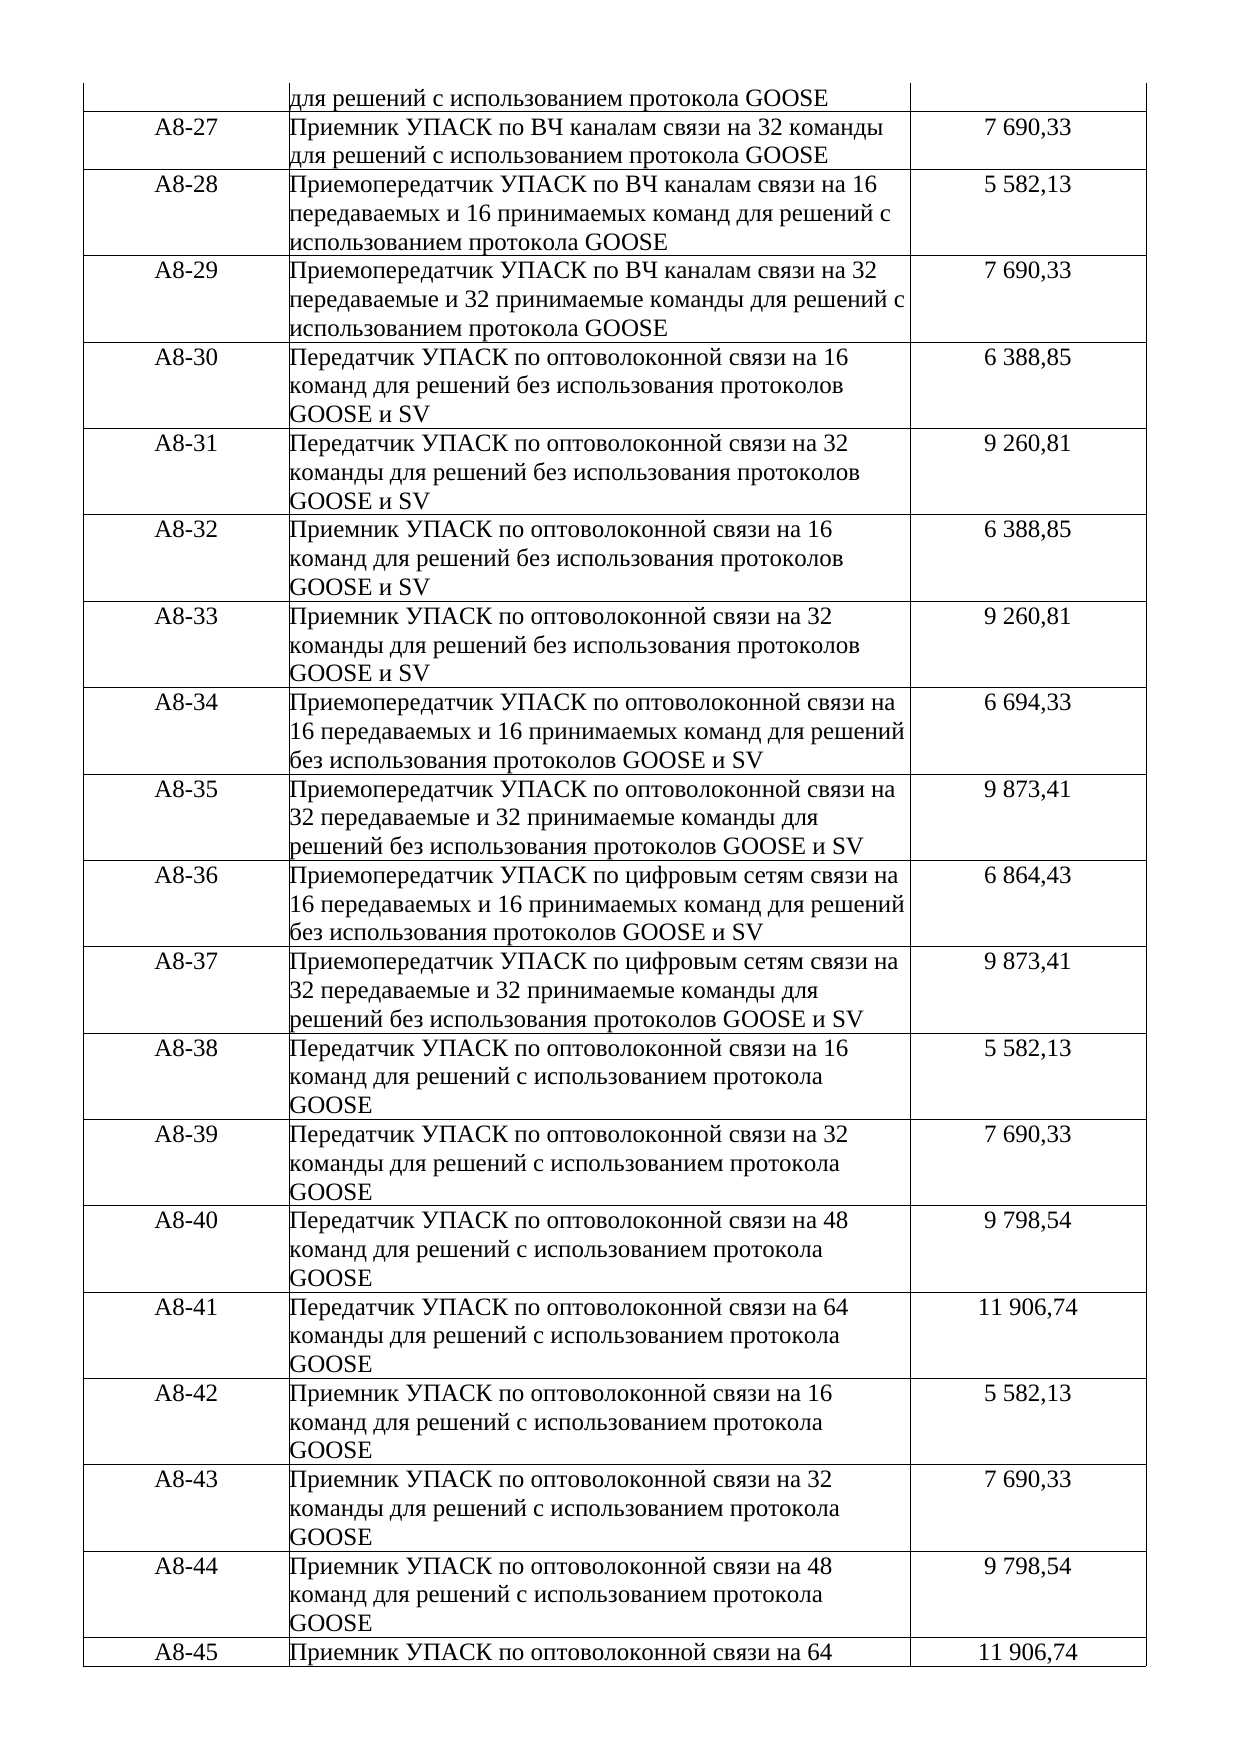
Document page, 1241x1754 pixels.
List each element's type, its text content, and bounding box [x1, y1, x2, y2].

table_cell Приемопередатчик УПАСК по ВЧ каналам связи на 16 передаваемых и 16 принимаемых команд для решений с использованием протокола GOOSE [290, 170, 910, 255]
table_cell А8-40 [84, 1206, 289, 1292]
table_cell 7 690,33 [911, 256, 1146, 342]
table_cell Приемник УПАСК по оптоволоконной связи на 32 команды для решений с использованием протокола GOOSE [290, 1465, 910, 1551]
table_cell 6 864,43 [911, 861, 1146, 946]
table_cell А8-43 [84, 1465, 289, 1551]
table_cell 11 906,74 [911, 1638, 1146, 1666]
table_cell Приемопередатчик УПАСК по ВЧ каналам связи на 32 передаваемые и 32 принимаемые команды для решений с использованием протокола GOOSE [290, 256, 910, 342]
table_cell 11 906,74 [911, 1293, 1146, 1378]
table_cell [84, 83, 289, 111]
table_cell Приемник УПАСК по ВЧ каналам связи на 32 команды для решений с использованием протокола GOOSE [290, 112, 910, 169]
table_cell Приемник УПАСК по оптоволоконной связи на 48 команд для решений с использованием протокола GOOSE [290, 1552, 910, 1637]
table_cell А8-34 [84, 688, 289, 774]
table_cell А8-45 [84, 1638, 289, 1666]
table_cell А8-44 [84, 1552, 289, 1637]
table_cell А8-31 [84, 429, 289, 514]
table_cell 5 582,13 [911, 1379, 1146, 1464]
table_cell Приемник УПАСК по оптоволоконной связи на 16 команд для решений без использования протоколов GOOSE и SV [290, 515, 910, 601]
table_cell Передатчик УПАСК по оптоволоконной связи на 16 команд для решений без использования протоколов GOOSE и SV [290, 343, 910, 428]
table_cell А8-35 [84, 775, 289, 860]
table_cell 6 694,33 [911, 688, 1146, 774]
table_cell 9 798,54 [911, 1206, 1146, 1292]
table_cell 6 388,85 [911, 343, 1146, 428]
table_cell 7 690,33 [911, 112, 1146, 169]
table_cell Приемник УПАСК по оптоволоконной связи на 64 [290, 1638, 910, 1666]
table_cell для решений с использованием протокола GOOSE [290, 83, 910, 111]
table_cell А8-32 [84, 515, 289, 601]
table_cell А8-42 [84, 1379, 289, 1464]
table_cell 6 388,85 [911, 515, 1146, 601]
table_cell Передатчик УПАСК по оптоволоконной связи на 32 команды для решений с использованием протокола GOOSE [290, 1120, 910, 1205]
table_cell 9 873,41 [911, 775, 1146, 860]
table_cell А8-30 [84, 343, 289, 428]
table_cell 9 260,81 [911, 602, 1146, 687]
table_cell А8-37 [84, 947, 289, 1033]
table_cell А8-28 [84, 170, 289, 255]
table_cell Приемник УПАСК по оптоволоконной связи на 16 команд для решений с использованием протокола GOOSE [290, 1379, 910, 1464]
table_cell Приемопередатчик УПАСК по цифровым сетям связи на 16 передаваемых и 16 принимаемых команд для решений без использования протоколов GOOSE и SV [290, 861, 910, 946]
table_cell 5 582,13 [911, 1034, 1146, 1119]
table_cell Передатчик УПАСК по оптоволоконной связи на 48 команд для решений с использованием протокола GOOSE [290, 1206, 910, 1292]
table_cell Передатчик УПАСК по оптоволоконной связи на 64 команды для решений с использованием протокола GOOSE [290, 1293, 910, 1378]
table_cell 5 582,13 [911, 170, 1146, 255]
table_cell 7 690,33 [911, 1465, 1146, 1551]
table_cell 7 690,33 [911, 1120, 1146, 1205]
table_cell А8-29 [84, 256, 289, 342]
table_cell Передатчик УПАСК по оптоволоконной связи на 16 команд для решений с использованием протокола GOOSE [290, 1034, 910, 1119]
table_cell А8-39 [84, 1120, 289, 1205]
table_cell Приемопередатчик УПАСК по цифровым сетям связи на 32 передаваемые и 32 принимаемые команды для решений без использования протоколов GOOSE и SV [290, 947, 910, 1033]
table_cell А8-41 [84, 1293, 289, 1378]
table_cell А8-38 [84, 1034, 289, 1119]
table_cell А8-27 [84, 112, 289, 169]
table_cell Приемопередатчик УПАСК по оптоволоконной связи на 16 передаваемых и 16 принимаемых команд для решений без использования протоколов GOOSE и SV [290, 688, 910, 774]
table_cell [911, 83, 1146, 111]
table_cell А8-33 [84, 602, 289, 687]
table_cell Передатчик УПАСК по оптоволоконной связи на 32 команды для решений без использования протоколов GOOSE и SV [290, 429, 910, 514]
table_cell А8-36 [84, 861, 289, 946]
table_cell 9 873,41 [911, 947, 1146, 1033]
table_cell 9 798,54 [911, 1552, 1146, 1637]
table_cell Приемник УПАСК по оптоволоконной связи на 32 команды для решений без использования протоколов GOOSE и SV [290, 602, 910, 687]
table_cell 9 260,81 [911, 429, 1146, 514]
table_cell Приемопередатчик УПАСК по оптоволоконной связи на 32 передаваемые и 32 принимаемые команды для решений без использования протоколов GOOSE и SV [290, 775, 910, 860]
